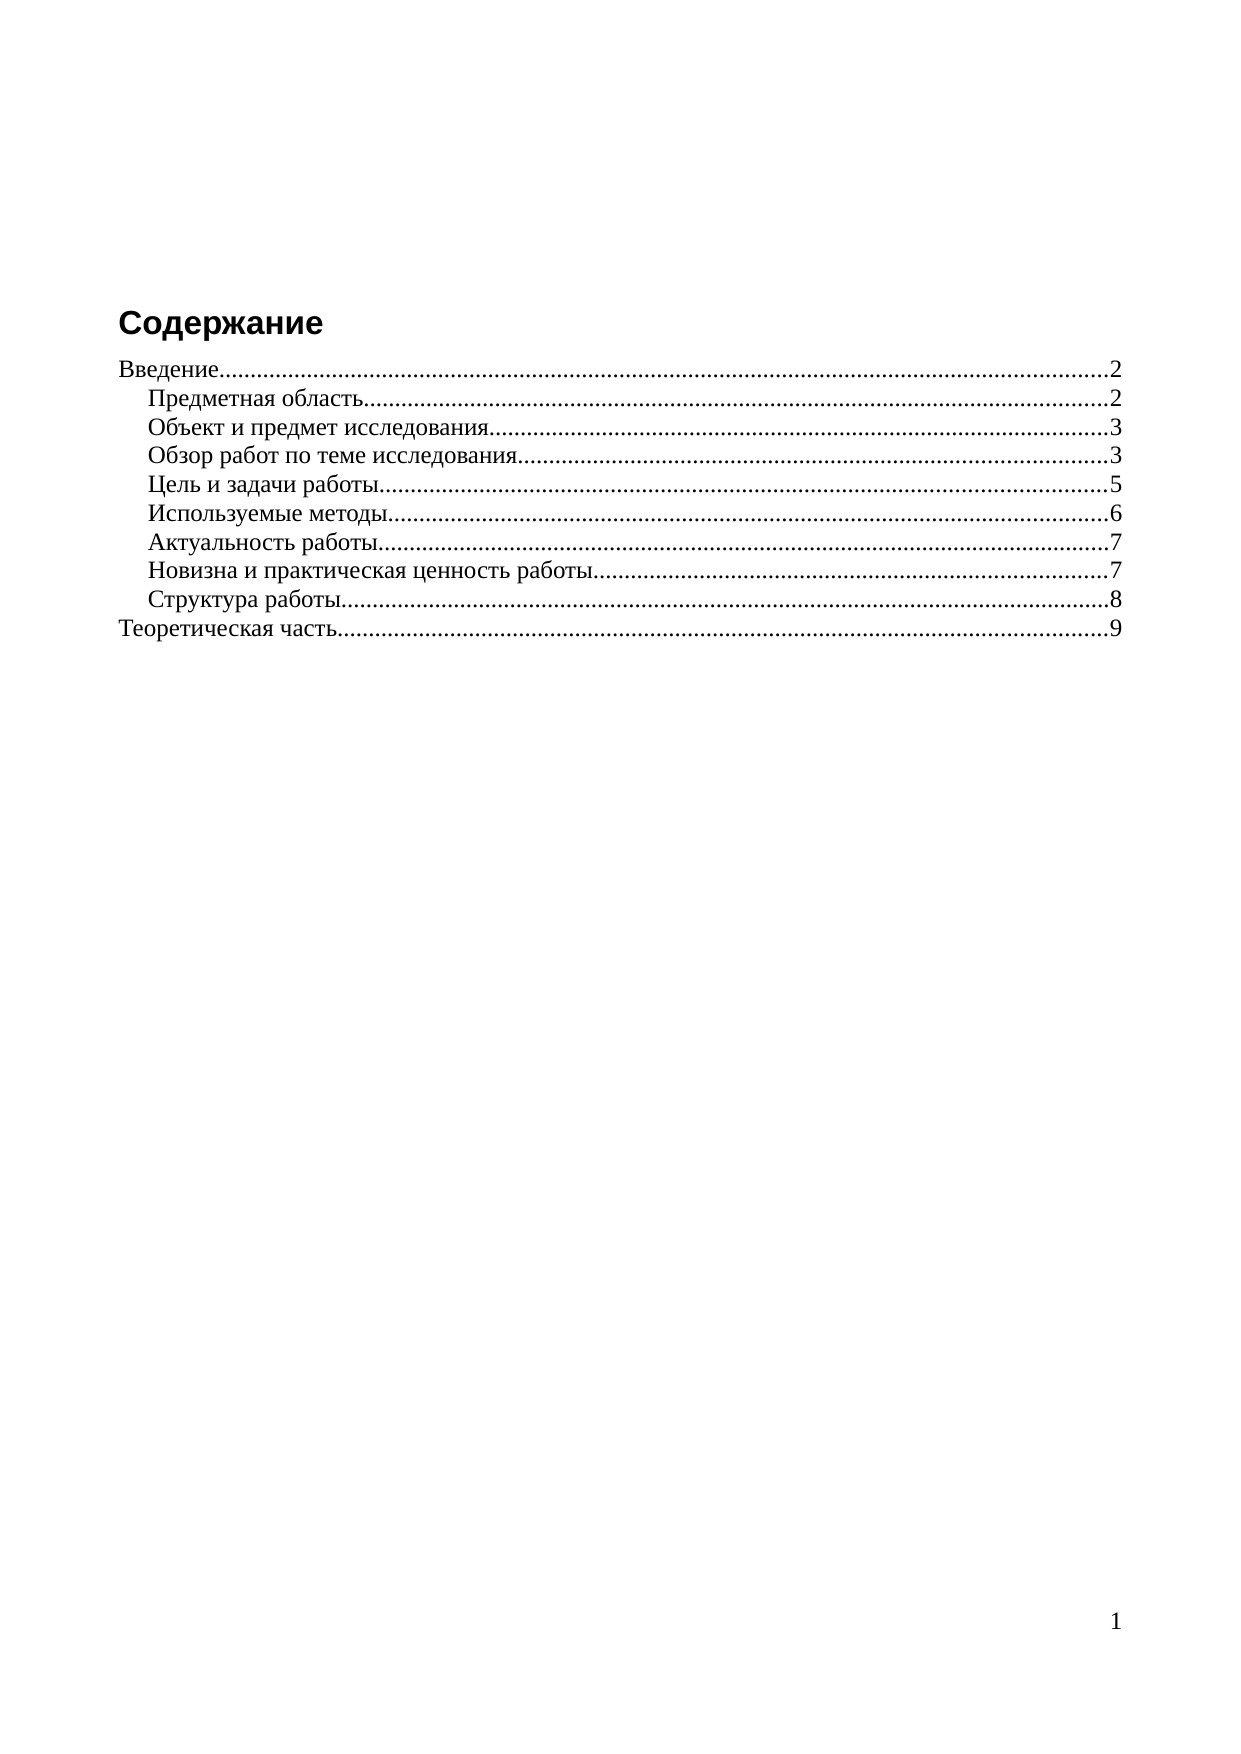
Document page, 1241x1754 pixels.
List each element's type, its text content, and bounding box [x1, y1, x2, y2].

text Цель и задачи работы 5 [148, 469, 1122, 498]
text Обзор работ по теме исследования 3 [148, 440, 1122, 469]
text Структура работы 8 [148, 584, 1122, 613]
text Предметная область 2 [148, 383, 1122, 412]
text Актуальность работы 7 [148, 527, 1122, 555]
text Используемые методы 6 [148, 498, 1122, 527]
subtitle Содержание [118, 303, 1122, 342]
text Объект и предмет исследования 3 [148, 412, 1122, 440]
text Введение 2 [118, 354, 1122, 383]
text Новизна и практическая ценность работы 7 [148, 555, 1122, 584]
text Теоретическая часть 9 [118, 613, 1122, 642]
